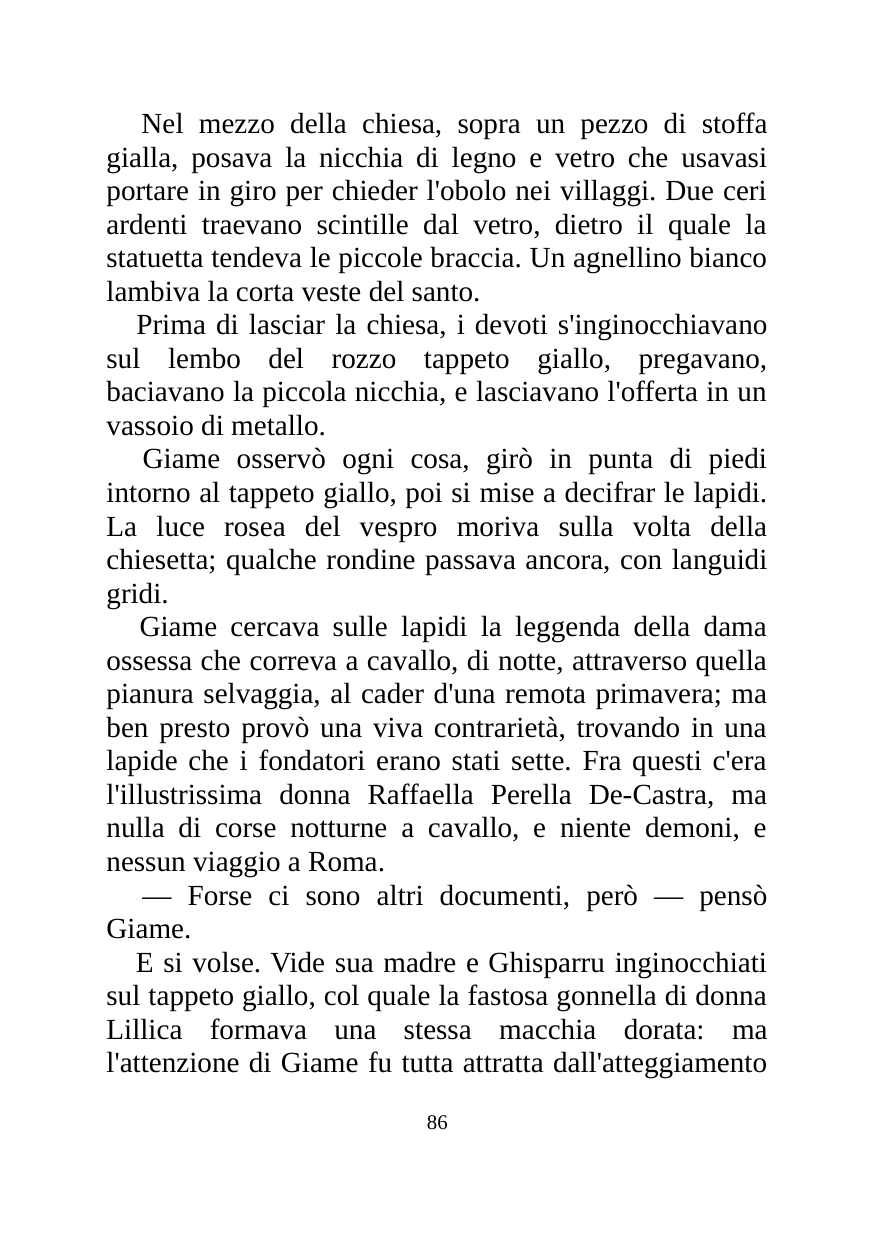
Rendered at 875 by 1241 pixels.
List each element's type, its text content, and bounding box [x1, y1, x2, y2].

text — Forse ci sono altri documenti, però — pensò Giame. [106, 878, 768, 945]
text Prima di lasciar la chiesa, i devoti s'inginocchiavano sul lembo del rozzo tappeto giallo, pregavano, baciavano la piccola nicchia, e lasciavano l'offerta in un vassoio di metallo. [106, 307, 768, 442]
text Nel mezzo della chiesa, sopra un pezzo di stoffa gialla, posava la nicchia di legno e vetro che usavasi portare in giro per chieder l'obolo nei villaggi. Due ceri ardenti traevano scintille dal vetro, dietro il quale la statuetta tendeva le piccole braccia. Un agnellino bianco lambiva la corta veste del santo. [106, 106, 768, 307]
text Giame cercava sulle lapidi la leggenda della dama ossessa che correva a cavallo, di notte, attraverso quella pianura selvaggia, al cader d'una remota primavera; ma ben presto provò una viva contrarietà, trovando in una lapide che i fondatori erano stati sette. Fra questi c'era l'illustrissima donna Raffaella Perella De-Castra, ma nulla di corse notturne a cavallo, e niente demoni, e nessun viaggio a Roma. [106, 609, 768, 878]
text E si volse. Vide sua madre e Ghisparru inginocchiati sul tappeto giallo, col quale la fastosa gonnella di donna Lillica formava una stessa macchia dorata: ma l'attenzione di Giame fu tutta attratta dall'atteggiamento [106, 945, 768, 1079]
text Giame osservò ogni cosa, girò in punta di piedi intorno al tappeto giallo, poi si mise a decifrar le lapidi. La luce rosea del vespro moriva sulla volta della chiesetta; qualche rondine passava ancora, con languidi gridi. [106, 442, 768, 609]
